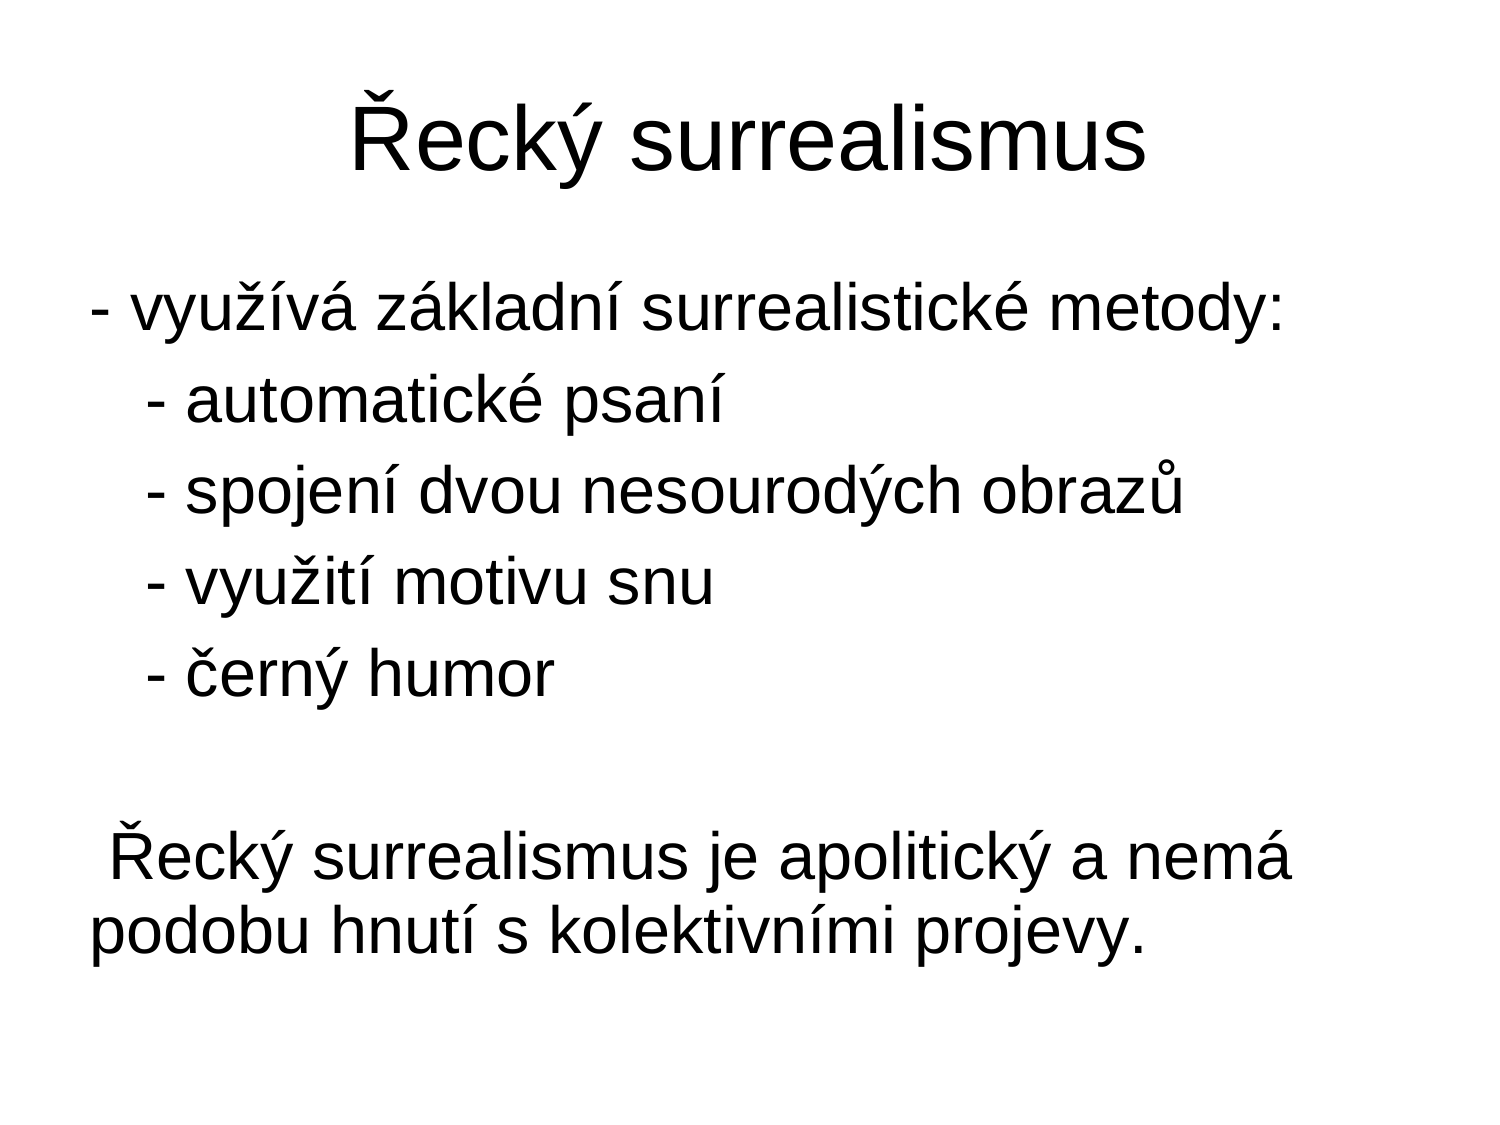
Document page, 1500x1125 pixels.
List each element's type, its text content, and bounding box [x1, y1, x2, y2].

title Řecký surrealismus [74, 20, 1425, 257]
list - využívá základní surrealistické metody: - automatické psaní - spojení dvou nesourodých obrazů - využití motivu snu - černý humor Řecký surrealismus je apolitický a nemá podobu hnutí s kolektivními projevy. [74, 262, 1425, 1005]
